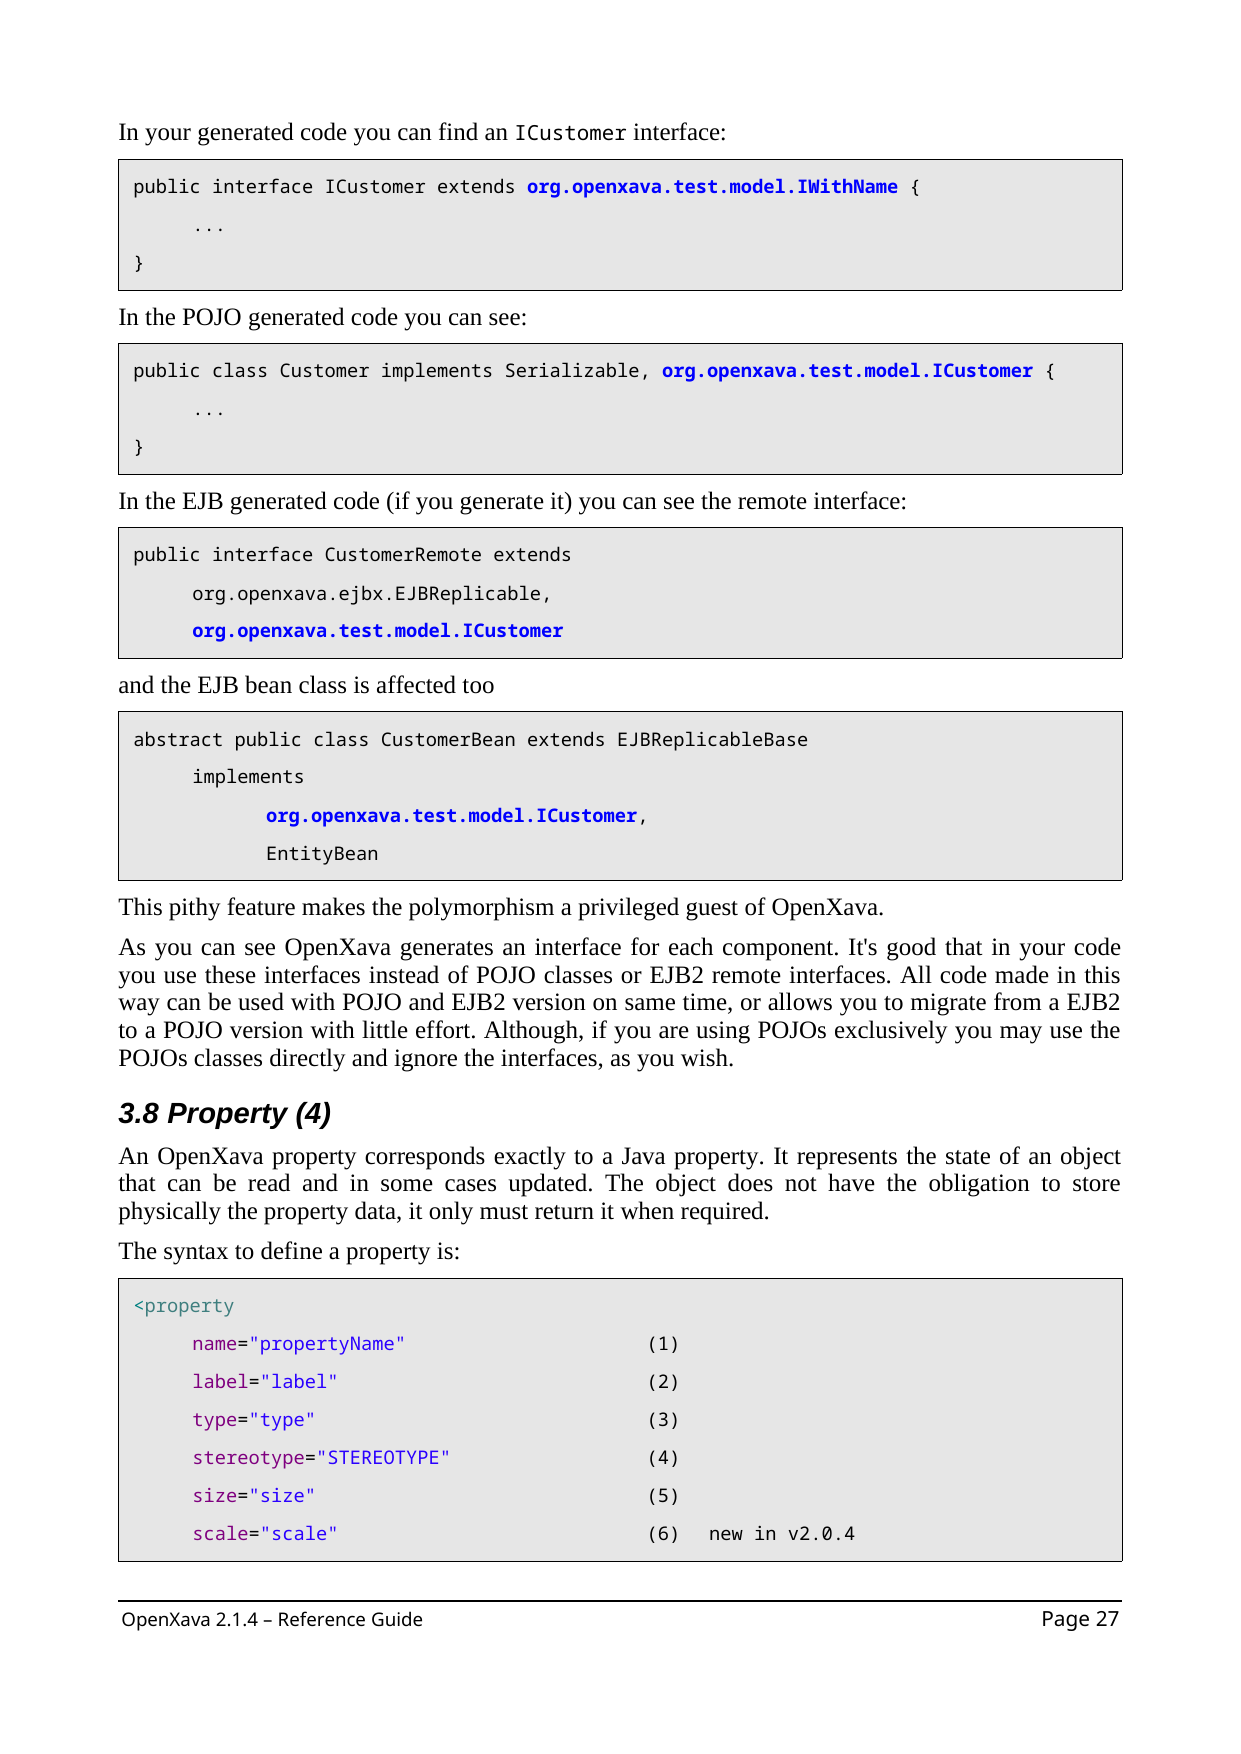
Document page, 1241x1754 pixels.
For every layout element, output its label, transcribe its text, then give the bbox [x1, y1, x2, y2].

text The syntax to define a property is: [118, 1237, 1122, 1265]
text } [119, 419, 1122, 474]
text EntityBean [119, 825, 1122, 880]
text public interface ICustomer extends org.openxava.test.model.IWithName { [119, 160, 1122, 197]
text In your generated code you can find an ICustomer interface: [118, 118, 1122, 146]
subtitle Property (4) [118, 1097, 1122, 1129]
text This pithy feature makes the polymorphism a privileged guest of OpenXava. [118, 893, 1122, 921]
text scale="scale" (6) new in v2.0.4 [119, 1506, 1122, 1561]
text and the EJB bean class is affected too [118, 671, 1122, 698]
text ... [119, 381, 1122, 419]
text } [119, 235, 1122, 290]
text org.openxava.test.model.ICustomer, [119, 787, 1122, 825]
text size="size" (5) [119, 1468, 1122, 1506]
text In the POJO generated code you can see: [118, 303, 1122, 330]
text org.openxava.test.model.ICustomer [119, 603, 1122, 658]
text abstract public class CustomerBean extends EJBReplicableBase [119, 712, 1122, 749]
text In the EJB generated code (if you generate it) you can see the remote interface: [118, 487, 1122, 514]
text stereotype="STEREOTYPE" (4) [119, 1430, 1122, 1468]
text ... [119, 197, 1122, 235]
text name="propertyName" (1) [119, 1316, 1122, 1354]
text type="type" (3) [119, 1392, 1122, 1430]
text org.openxava.ejbx.EJBReplicable, [119, 565, 1122, 603]
text <property [119, 1279, 1122, 1316]
text implements [119, 749, 1122, 787]
text As you can see OpenXava generates an interface for each component. It's good that in your code you use these interfaces instead of POJO classes or EJB2 remote interfaces. All code made in this way can be used with POJO and EJB2 version on same time, or allows you to migrate from a EJB2 to a POJO version with little effort. Although, if you are using POJOs exclusively you may use the POJOs classes directly and ignore the interfaces, as you wish. [118, 933, 1122, 1072]
text An OpenXava property corresponds exactly to a Java property. It represents the state of an object that can be read and in some cases updated. The object does not have the obligation to store physically the property data, it only must return it when required. [118, 1142, 1122, 1225]
text public class Customer implements Serializable, org.openxava.test.model.ICustomer { [119, 344, 1122, 381]
text label="label" (2) [119, 1354, 1122, 1392]
text public interface CustomerRemote extends [119, 528, 1122, 565]
